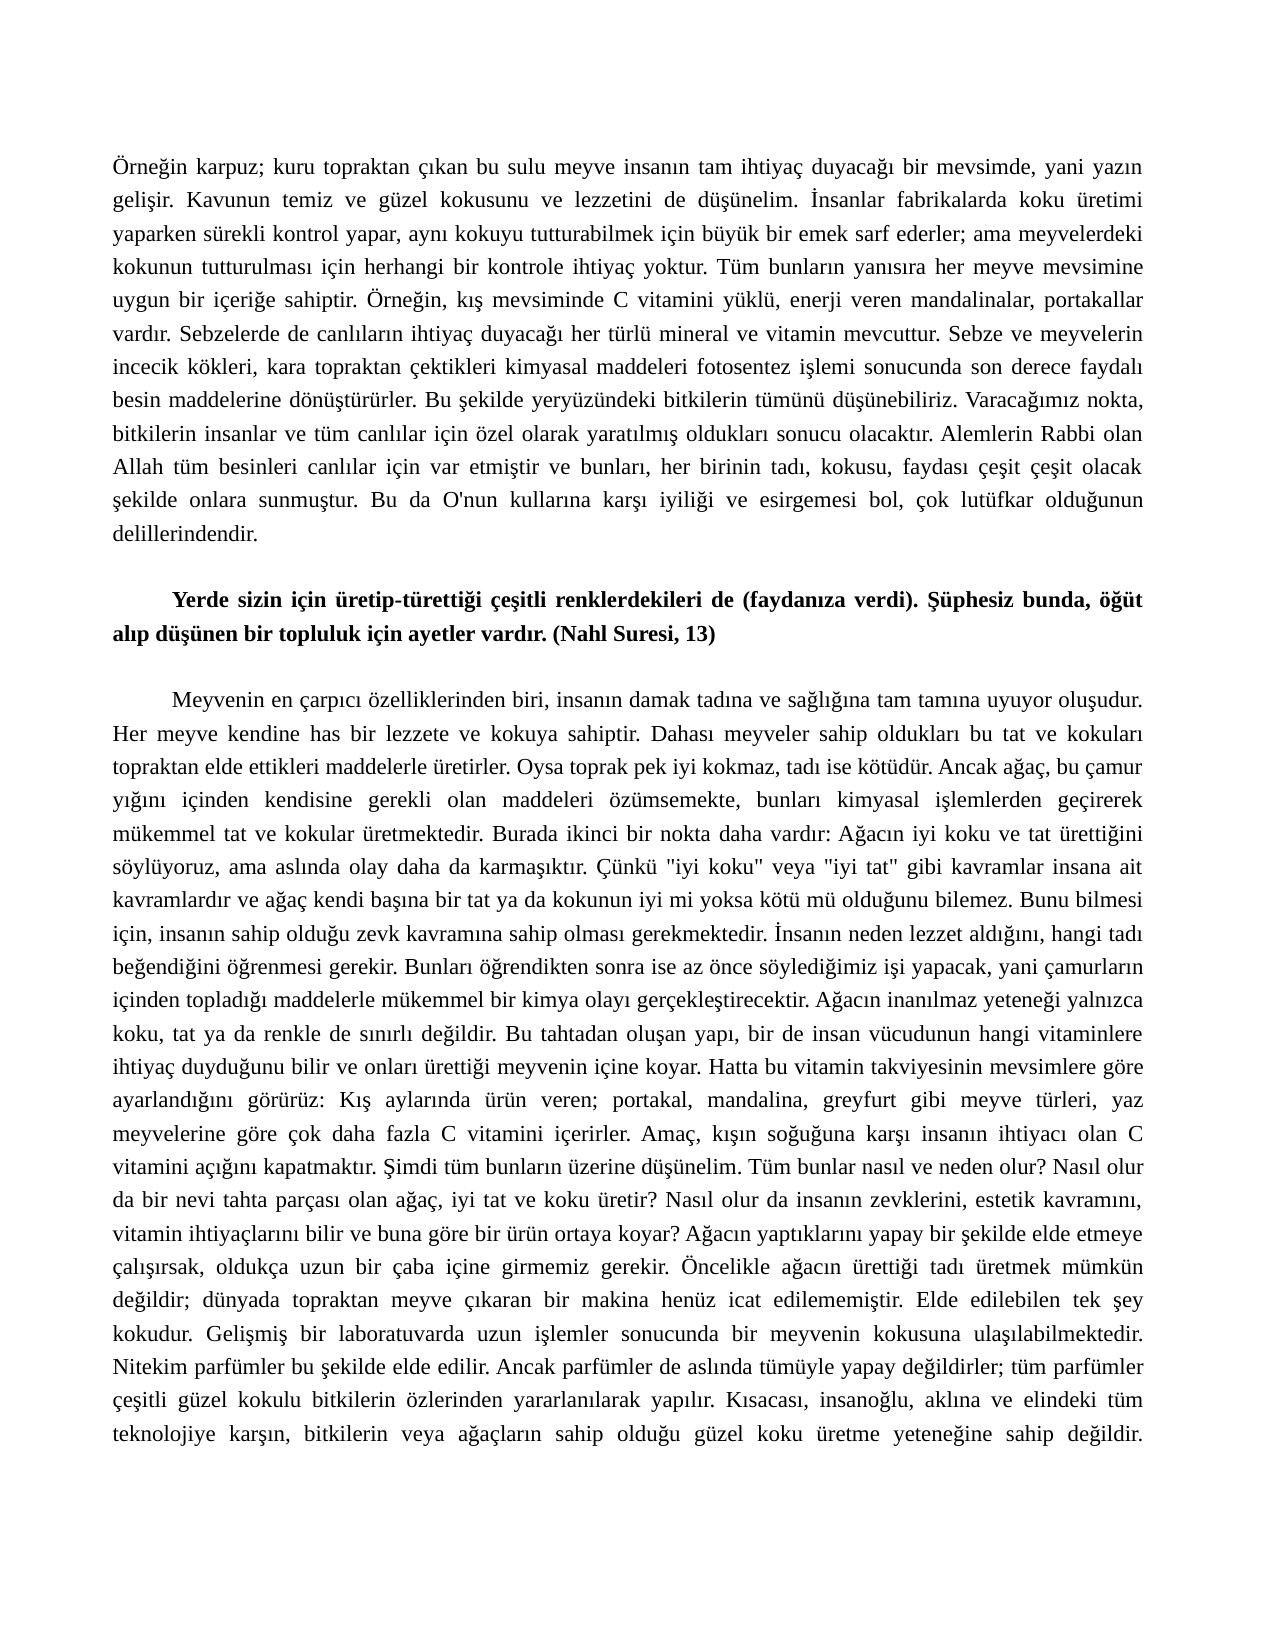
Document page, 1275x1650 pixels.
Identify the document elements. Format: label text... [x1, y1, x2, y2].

text Örneğin karpuz; kuru topraktan çıkan bu sulu meyve insanın tam ihtiyaç duyacağı bir mevsimde, yani yazın gelişir. Kavunun temiz ve güzel kokusunu ve lezzetini de düşünelim. İnsanlar fabrikalarda koku üretimi yaparken sürekli kontrol yapar, aynı kokuyu tutturabilmek için büyük bir emek sarf ederler; ama meyvelerdeki kokunun tutturulması için herhangi bir kontrole ihtiyaç yoktur. Tüm bunların yanısıra her meyve mevsimine uygun bir içeriğe sahiptir. Örneğin, kış mevsiminde C vitamini yüklü, enerji veren mandalinalar, portakallar vardır. Sebzelerde de canlıların ihtiyaç duyacağı her türlü mineral ve vitamin mevcuttur. Sebze ve meyvelerin incecik kökleri, kara topraktan çektikleri kimyasal maddeleri fotosentez işlemi sonucunda son derece faydalı besin maddelerine dönüştürürler. Bu şekilde yeryüzündeki bitkilerin tümünü düşünebiliriz. Varacağımız nokta, bitkilerin insanlar ve tüm canlılar için özel olarak yaratılmış oldukları sonucu olacaktır. Alemlerin Rabbi olan Allah tüm besinleri canlılar için var etmiştir ve bunları, her birinin tadı, kokusu, faydası çeşit çeşit olacak şekilde onlara sunmuştur. Bu da O'nun kullarına karşı iyiliği ve esirgemesi bol, çok lutüfkar olduğunun delillerindendir. [112, 148, 1145, 548]
text Meyvenin en çarpıcı özelliklerinden biri, insanın damak tadına ve sağlığına tam tamına uyuyor oluşudur. Her meyve kendine has bir lezzete ve kokuya sahiptir. Dahası meyveler sahip oldukları bu tat ve kokuları topraktan elde ettikleri maddelerle üretirler. Oysa toprak pek iyi kokmaz, tadı ise kötüdür. Ancak ağaç, bu çamur yığını içinden kendisine gerekli olan maddeleri özümsemekte, bunları kimyasal işlemlerden geçirerek mükemmel tat ve kokular üretmektedir. Burada ikinci bir nokta daha vardır: Ağacın iyi koku ve tat ürettiğini söylüyoruz, ama aslında olay daha da karmaşıktır. Çünkü "iyi koku" veya "iyi tat" gibi kavramlar insana ait kavramlardır ve ağaç kendi başına bir tat ya da kokunun iyi mi yoksa kötü mü olduğunu bilemez. Bunu bilmesi için, insanın sahip olduğu zevk kavramına sahip olması gerekmektedir. İnsanın neden lezzet aldığını, hangi tadı beğendiğini öğrenmesi gerekir. Bunları öğrendikten sonra ise az önce söylediğimiz işi yapacak, yani çamurların içinden topladığı maddelerle mükemmel bir kimya olayı gerçekleştirecektir. Ağacın inanılmaz yeteneği yalnızca koku, tat ya da renkle de sınırlı değildir. Bu tahtadan oluşan yapı, bir de insan vücudunun hangi vitaminlere ihtiyaç duyduğunu bilir ve onları ürettiği meyvenin içine koyar. Hatta bu vitamin takviyesinin mevsimlere göre ayarlandığını görürüz: Kış aylarında ürün veren; portakal, mandalina, greyfurt gibi meyve türleri, yaz meyvelerine göre çok daha fazla C vitamini içerirler. Amaç, kışın soğuğuna karşı insanın ihtiyacı olan C vitamini açığını kapatmaktır. Şimdi tüm bunların üzerine düşünelim. Tüm bunlar nasıl ve neden olur? Nasıl olur da bir nevi tahta parçası olan ağaç, iyi tat ve koku üretir? Nasıl olur da insanın zevklerini, estetik kavramını, vitamin ihtiyaçlarını bilir ve buna göre bir ürün ortaya koyar? Ağacın yaptıklarını yapay bir şekilde elde etmeye çalışırsak, oldukça uzun bir çaba içine girmemiz gerekir. Öncelikle ağacın ürettiği tadı üretmek mümkün değildir; dünyada topraktan meyve çıkaran bir makina henüz icat edilememiştir. Elde edilebilen tek şey kokudur. Gelişmiş bir laboratuvarda uzun işlemler sonucunda bir meyvenin kokusuna ulaşılabilmektedir. Nitekim parfümler bu şekilde elde edilir. Ancak parfümler de aslında tümüyle yapay değildirler; tüm parfümler çeşitli güzel kokulu bitkilerin özlerinden yararlanılarak yapılır. Kısacası, insanoğlu, aklına ve elindeki tüm teknolojiye karşın, bitkilerin veya ağaçların sahip olduğu güzel koku üretme yeteneğine sahip değildir. [112, 681, 1145, 1448]
text Yerde sizin için üretip-türettiği çeşitli renklerdekileri de (faydanıza verdi). Şüphesiz bunda, öğüt alıp düşünen bir topluluk için ayetler vardır. (Nahl Suresi, 13) [112, 581, 1145, 648]
